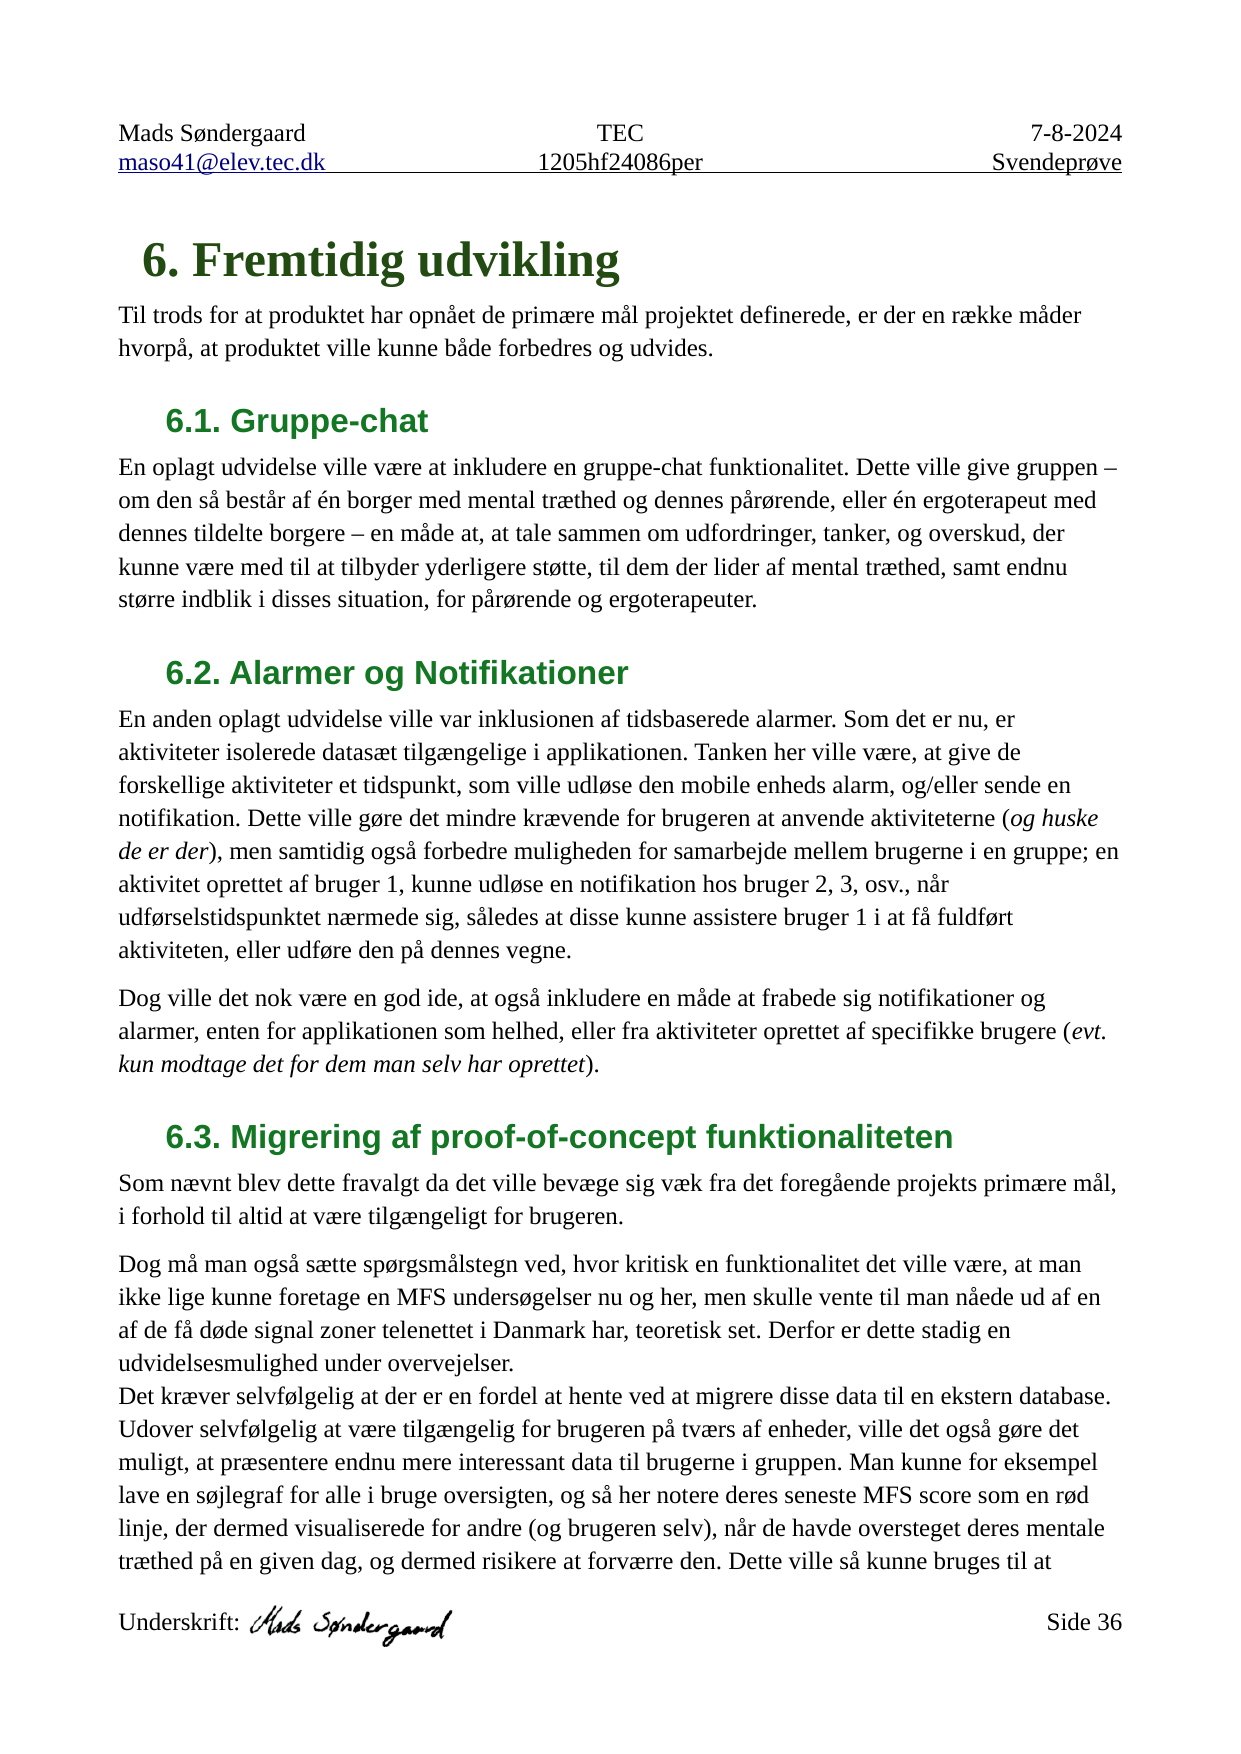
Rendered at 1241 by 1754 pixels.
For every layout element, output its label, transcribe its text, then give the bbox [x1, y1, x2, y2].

subtitle 6. Fremtidig udvikling [118, 230, 1122, 288]
subtitle 6.2. Alarmer og Notifikationer [118, 653, 1122, 691]
text En anden oplagt udvidelse ville var inklusionen af tidsbaserede alarmer. Som det er nu, er aktiviteter isolerede datasæt tilgængelige i applikationen. Tanken her ville være, at give de forskellige aktiviteter et tidspunkt, som ville udløse den mobile enheds alarm, og/eller sende en notifikation. Dette ville gøre det mindre krævende for brugeren at anvende aktiviteterne (og huske de er der), men samtidig også forbedre muligheden for samarbejde mellem brugerne i en gruppe; en aktivitet oprettet af bruger 1, kunne udløse en notifikation hos bruger 2, 3, osv., når udførselstidspunktet nærmede sig, således at disse kunne assistere bruger 1 i at få fuldført aktiviteten, eller udføre den på dennes vegne. [118, 704, 1122, 964]
text En oplagt udvidelse ville være at inkludere en gruppe-chat funktionalitet. Dette ville give gruppen – om den så består af én borger med mental træthed og dennes pårørende, eller én ergoterapeut med dennes tildelte borgere – en måde at, at tale sammen om udfordringer, tanker, og overskud, der kunne være med til at tilbyder yderligere støtte, til dem der lider af mental træthed, samt endnu større indblik i disses situation, for pårørende og ergoterapeuter. [118, 452, 1122, 613]
subtitle 6.3. Migrering af proof-of-concept funktionaliteten [118, 1117, 1122, 1156]
text Som nævnt blev dette fravalgt da det ville bevæge sig væk fra det foregående projekts primære mål, i forhold til altid at være tilgængeligt for brugeren. [118, 1168, 1122, 1230]
text Dog ville det nok være en god ide, at også inkludere en måde at frabede sig notifikationer og alarmer, enten for applikationen som helhed, eller fra aktiviteter oprettet af specifikke brugere (evt. kun modtage det for dem man selv har oprettet). [118, 983, 1122, 1077]
text Dog må man også sætte spørgsmålstegn ved, hvor kritisk en funktionalitet det ville være, at man ikke lige kunne foretage en MFS undersøgelser nu og her, men skulle vente til man nåede ud af en af de få døde signal zoner telenettet i Danmark har, teoretisk set. Derfor er dette stadig en udvidelsesmulighed under overvejelser. Det kræver selvfølgelig at der er en fordel at hente ved at migrere disse data til en ekstern database. Udover selvfølgelig at være tilgængelig for brugeren på tværs af enheder, ville det også gøre det muligt, at præsentere endnu mere interessant data til brugerne i gruppen. Man kunne for eksempel lave en søjlegraf for alle i bruge oversigten, og så her notere deres seneste MFS score som en rød linje, der dermed visualiserede for andre (og brugeren selv), når de havde oversteget deres mentale træthed på en given dag, og dermed risikere at forværre den. Dette ville så kunne bruges til at [118, 1249, 1122, 1575]
picture [244, 1600, 458, 1647]
subtitle 6.1. Gruppe-chat [118, 402, 1122, 440]
text Til trods for at produktet har opnået de primære mål projektet definerede, er der en række måder hvorpå, at produktet ville kunne både forbedres og udvides. [118, 300, 1122, 362]
